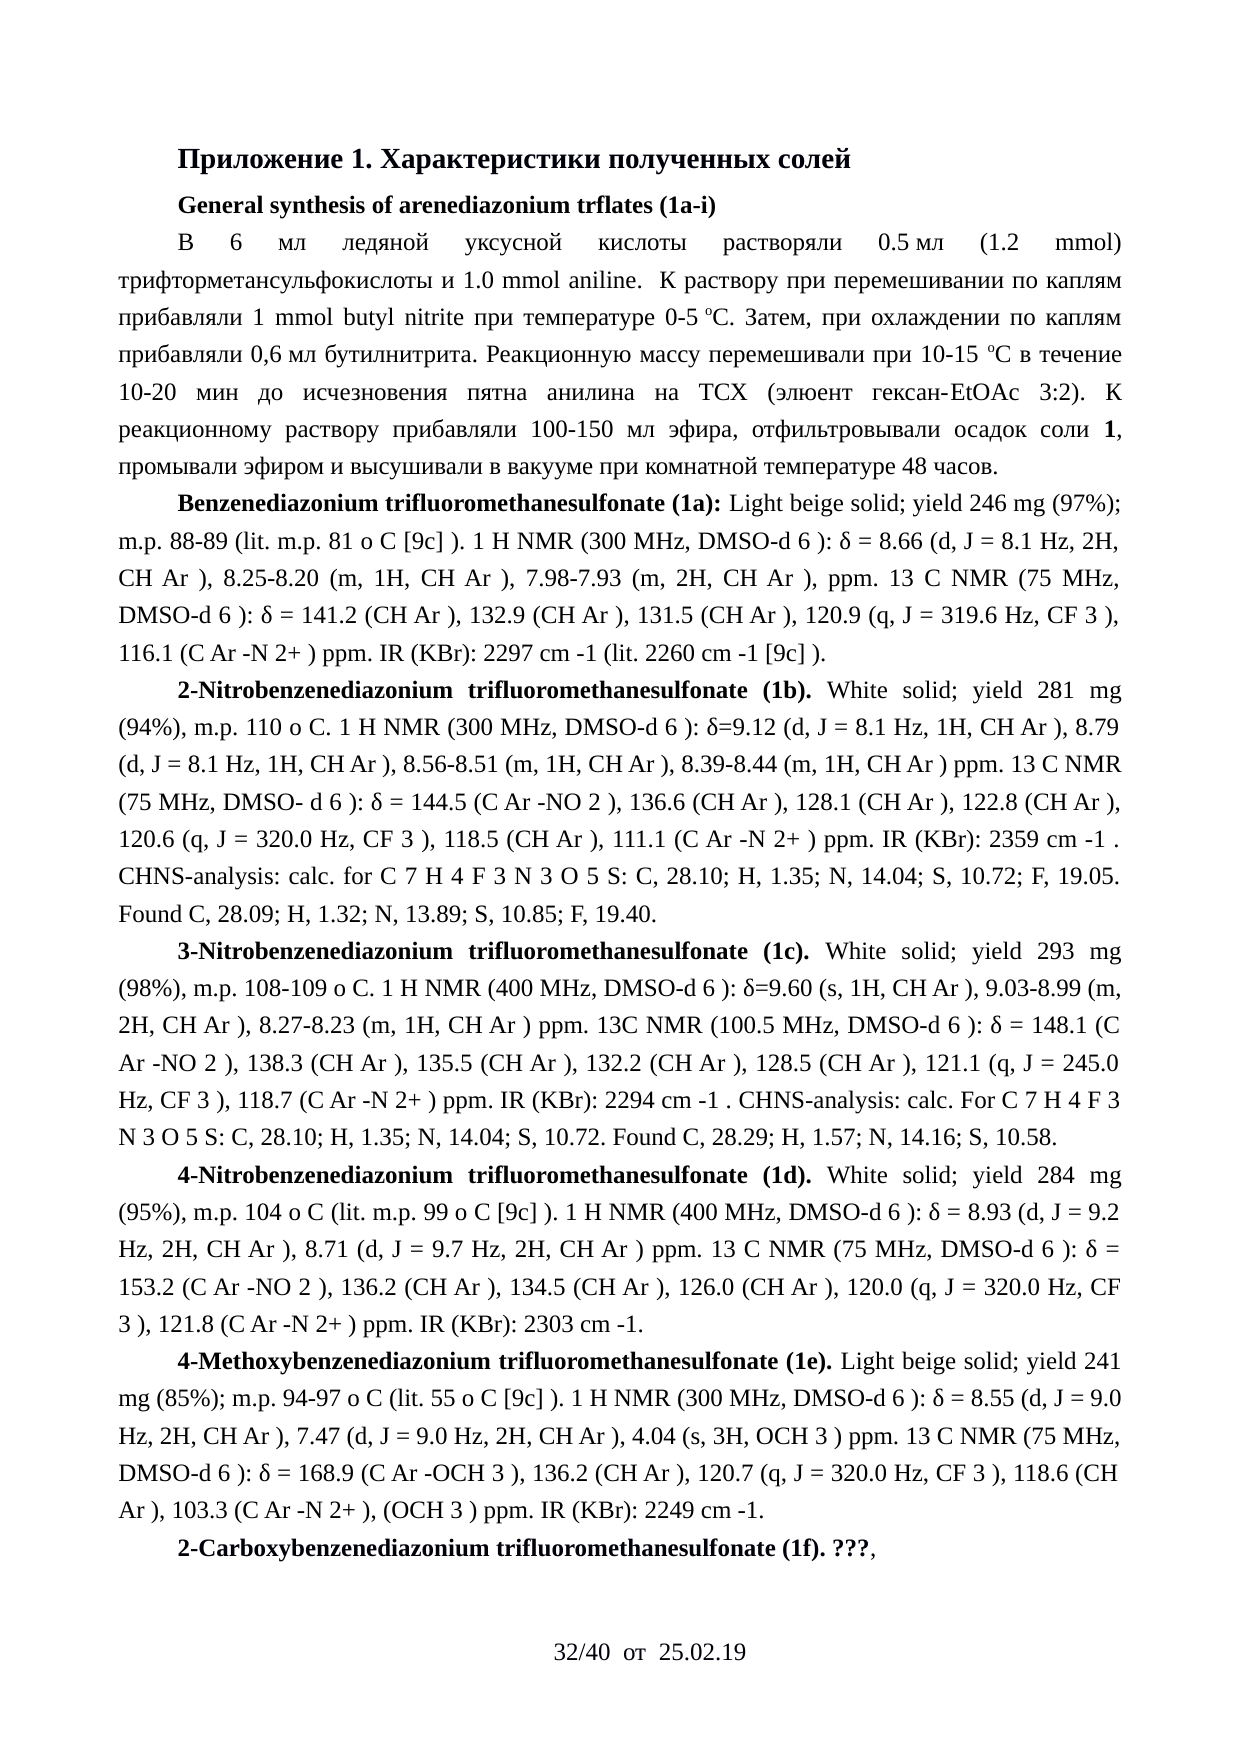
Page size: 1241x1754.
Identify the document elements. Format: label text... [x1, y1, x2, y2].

text 4-Methoxybenzenediazonium trifluoromethanesulfonate (1e). Light beige solid; yield 241 mg (85%); m.p. 94-97 o C (lit. 55 o C [9c] ). 1 Н NMR (300 MHz, DMSO-d 6 ): δ = 8.55 (d, J = 9.0 Hz, 2H, CH Ar ), 7.47 (d, J = 9.0 Hz, 2H, CH Ar ), 4.04 (s, 3Н, OCH 3 ) ppm. 13 С NMR (75 MHz, DMSO-d 6 ): δ = 168.9 (C Ar -OCH 3 ), 136.2 (CH Ar ), 120.7 (q, J = 320.0 Hz, CF 3 ), 118.6 (CH Ar ), 103.3 (C Ar -N 2+ ), (OCH 3 ) ppm. IR (KBr): 2249 cm -1. [118, 1346, 1122, 1524]
text 3-Nitrobenzenediazonium trifluoromethanesulfonate (1c). White solid; yield 293 mg (98%), m.p. 108-109 o C. 1 Н NMR (400 MHz, DMSO-d 6 ): δ=9.60 (s, 1H, CH Ar ), 9.03-8.99 (m, 2H, CH Ar ), 8.27-8.23 (m, 1H, CH Ar ) ppm. 13С NMR (100.5 MHz, DMSO-d 6 ): δ = 148.1 (C Ar -NO 2 ), 138.3 (CH Ar ), 135.5 (CH Ar ), 132.2 (CH Ar ), 128.5 (CH Ar ), 121.1 (q, J = 245.0 Hz, CF 3 ), 118.7 (C Ar -N 2+ ) ppm. IR (KBr): 2294 cm -1 . CHNS-analysis: calc. For C 7 H 4 F 3 N 3 O 5 S: C, 28.10; H, 1.35; N, 14.04; S, 10.72. Found C, 28.29; H, 1.57; N, 14.16; S, 10.58. [118, 936, 1122, 1151]
text General synthesis of arenediazonium trflates (1a-i) [118, 190, 1122, 219]
text Benzenediazonium trifluoromethanesulfonate (1a): Light beige solid; yield 246 mg (97%); m.p. 88-89 (lit. m.p. 81 о С [9c] ). 1 Н NMR (300 MHz, DMSO-d 6 ): δ = 8.66 (d, J = 8.1 Hz, 2Н, CH Ar ), 8.25-8.20 (m, 1Н, CH Ar ), 7.98-7.93 (m, 2Н, CH Ar ), ppm. 13 С NMR (75 MHz, DMSO-d 6 ): δ = 141.2 (CH Ar ), 132.9 (CH Ar ), 131.5 (CH Ar ), 120.9 (q, J = 319.6 Hz, CF 3 ), 116.1 (C Ar -N 2+ ) ppm. IR (KBr): 2297 cm -1 (lit. 2260 cm -1 [9c] ). [118, 488, 1122, 666]
subtitle Приложение 1. Характеристики полученных солей [177, 141, 1122, 174]
text В 6 мл ледяной уксусной кислоты растворяли 0.5 мл (1.2 mmol) трифторметансульфокислоты и 1.0 mmol aniline. К раствору при перемешивании по каплям прибавляли 1 mmol butyl nitrite при температуре 0-5 оС. Затем, при охлаждении по каплям прибавляли 0,6 мл бутилнитрита. Реакционную массу перемешивали при 10-15 оС в течение 10-20 мин до исчезновения пятна анилина на ТСХ (элюент гексан-EtOAc 3:2). К реакционному раствору прибавляли 100-150 мл эфира, отфильтровывали осадок соли 1, промывали эфиром и высушивали в вакууме при комнатной температуре 48 часов. [118, 227, 1122, 480]
text 2-Carboxybenzenediazonium trifluoromethanesulfonate (1f). ???, [118, 1533, 1122, 1561]
text 2-Nitrobenzenediazonium trifluoromethanesulfonate (1b). White solid; yield 281 mg (94%), m.p. 110 o C. 1 Н NMR (300 MHz, DMSO-d 6 ): δ=9.12 (d, J = 8.1 Hz, 1H, CH Ar ), 8.79 (d, J = 8.1 Hz, 1H, CH Ar ), 8.56-8.51 (m, 1H, CH Ar ), 8.39-8.44 (m, 1H, CH Ar ) ppm. 13 С NMR (75 MHz, DMSO- d 6 ): δ = 144.5 (C Ar -NO 2 ), 136.6 (CH Ar ), 128.1 (CH Ar ), 122.8 (CH Ar ), 120.6 (q, J = 320.0 Hz, CF 3 ), 118.5 (CH Ar ), 111.1 (C Ar -N 2+ ) ppm. IR (KBr): 2359 cm -1 . CHNS-analysis: calc. for C 7 H 4 F 3 N 3 O 5 S: C, 28.10; H, 1.35; N, 14.04; S, 10.72; F, 19.05. Found C, 28.09; H, 1.32; N, 13.89; S, 10.85; F, 19.40. [118, 675, 1122, 927]
text 4-Nitrobenzenediazonium trifluoromethanesulfonate (1d). White solid; yield 284 mg (95%), m.p. 104 o C (lit. m.p. 99 o C [9c] ). 1 Н NMR (400 MHz, DMSO-d 6 ): δ = 8.93 (d, J = 9.2 Hz, 2H, CH Ar ), 8.71 (d, J = 9.7 Hz, 2H, CH Ar ) ppm. 13 С NMR (75 MHz, DMSO-d 6 ): δ = 153.2 (C Ar -NO 2 ), 136.2 (CH Ar ), 134.5 (CH Ar ), 126.0 (CH Ar ), 120.0 (q, J = 320.0 Hz, CF 3 ), 121.8 (C Ar -N 2+ ) ppm. IR (KBr): 2303 cm -1. [118, 1160, 1122, 1338]
